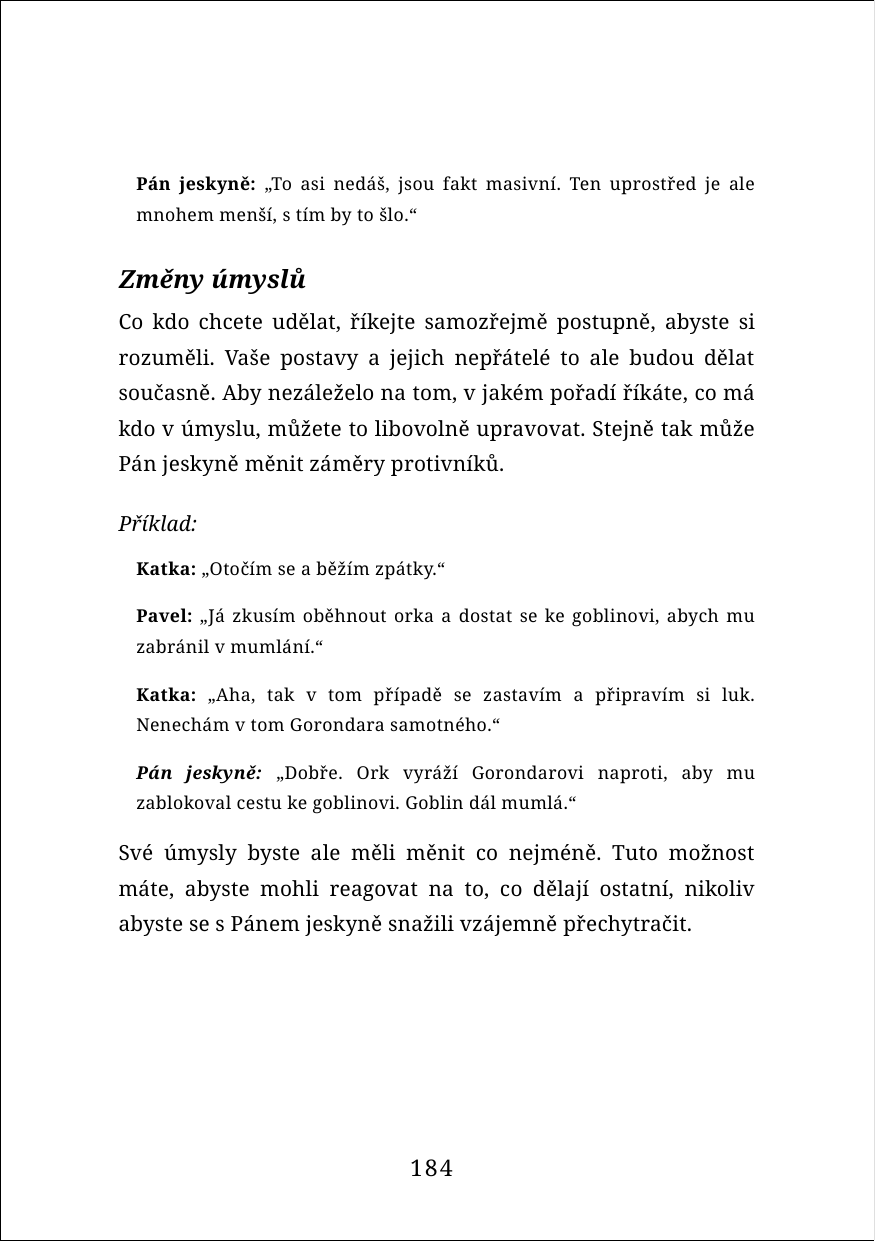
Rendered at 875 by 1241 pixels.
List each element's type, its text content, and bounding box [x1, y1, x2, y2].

subtitle Změny úmyslů [118, 262, 756, 296]
text Pán jeskyně: „To asi nedáš, jsou fakt masivní. Ten uprostřed je ale mnohem menší, s tím by to šlo.“ [136, 172, 756, 226]
text Pán jeskyně: „Dobře. Ork vyráží Gorondarovi naproti, aby mu zablokoval cestu ke goblinovi. Goblin dál mumlá.“ [136, 760, 756, 814]
text Své úmysly byste ale měli měnit co nejméně. Tuto možnost máte, abyste mohli reagovat na to, co dělají ostatní, nikoliv abyste se s Pánem jeskyně snažili vzájemně přechytračit. [118, 838, 756, 938]
text Katka: „Otočím se a běžím zpátky.“ [136, 556, 756, 580]
text Co kdo chcete udělat, říkejte samozřejmě postupně, abyste si rozuměli. Vaše postavy a jejich nepřátelé to ale budou dělat současně. Aby nezáleželo na tom, v jakém pořadí říkáte, co má kdo v úmyslu, můžete to libovolně upravovat. Stejně tak může Pán jeskyně měnit záměry protivníků. [118, 307, 756, 478]
text Příklad: [118, 509, 756, 537]
text Katka: „Aha, tak v tom případě se zastavím a připravím si luk. Nenechám v tom Gorondara samotného.“ [136, 682, 756, 736]
text Pavel: „Já zkusím oběhnout orka a dostat se ke goblinovi, abych mu zabránil v mumlání.“ [136, 604, 756, 658]
